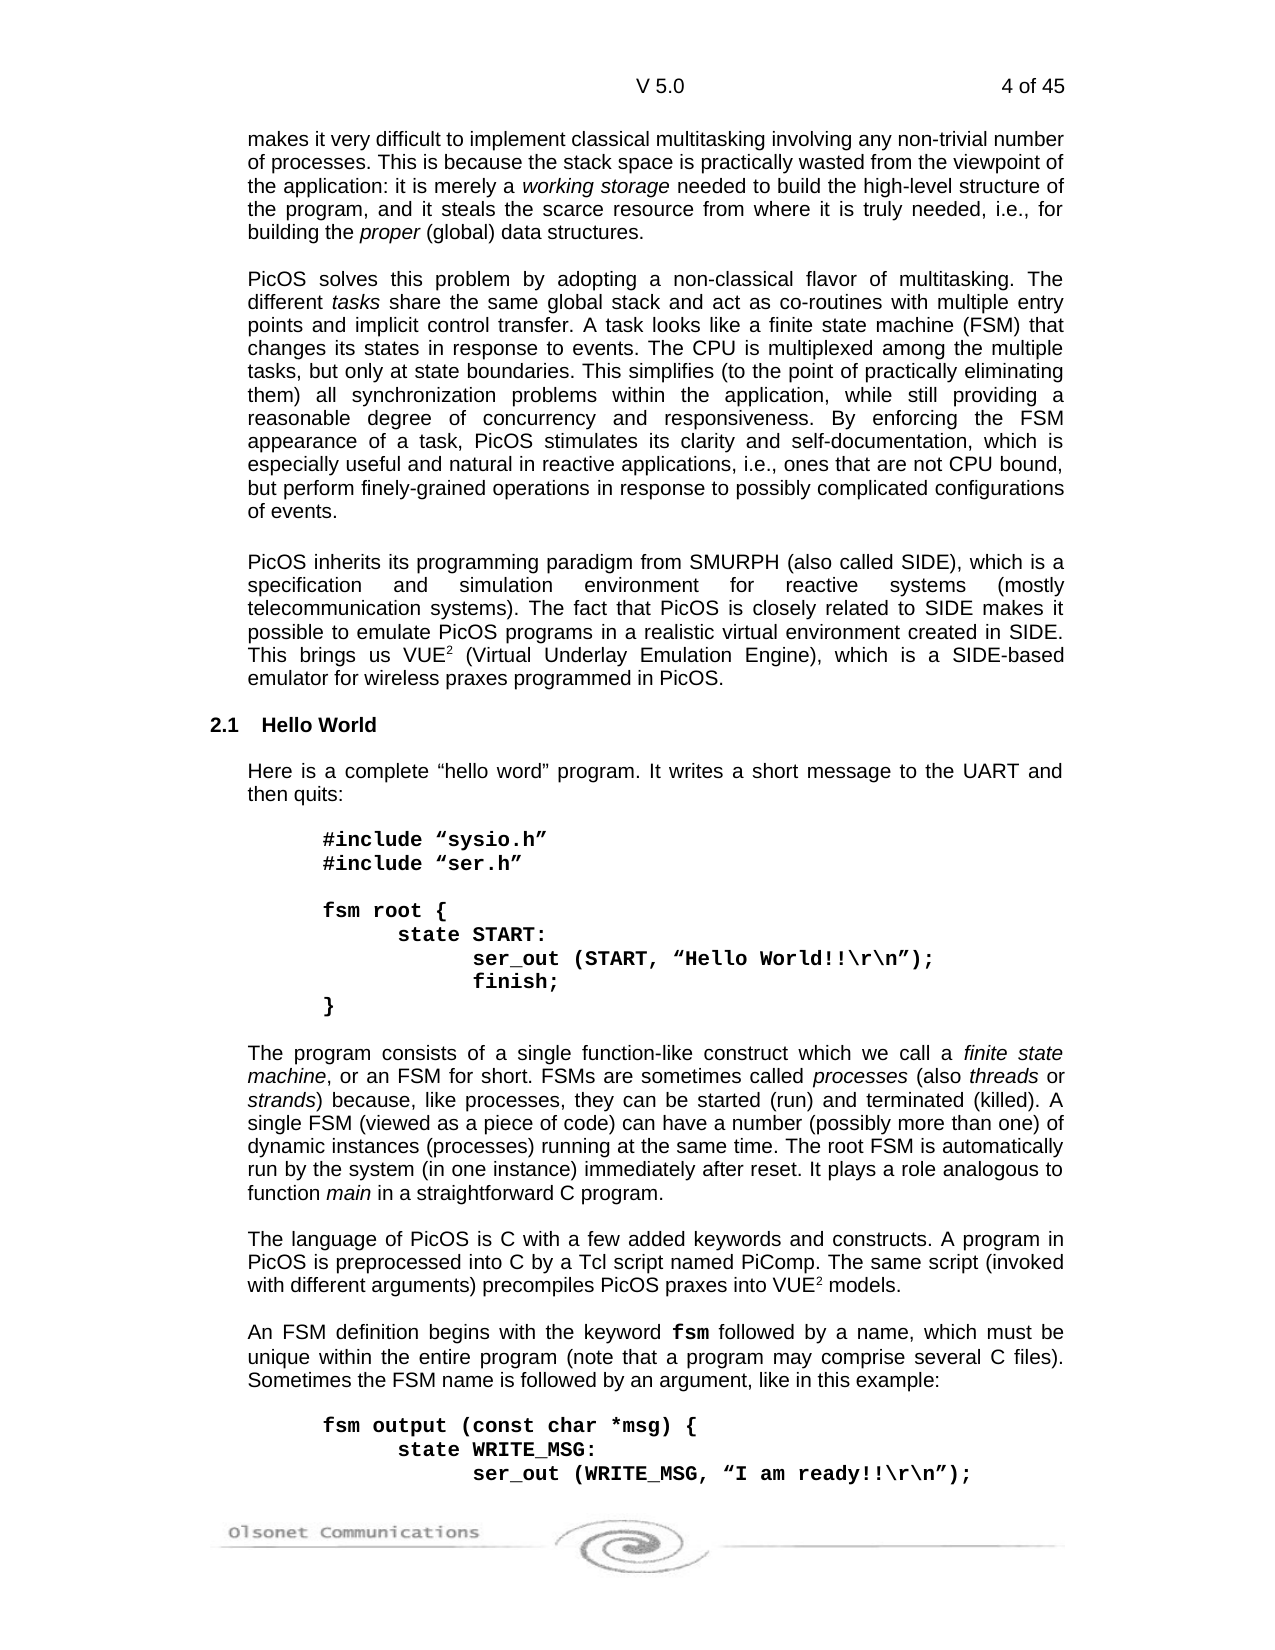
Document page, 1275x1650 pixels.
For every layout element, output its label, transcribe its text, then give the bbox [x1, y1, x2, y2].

text PicOS inherits its programming paradigm from SMURPH (also called SIDE), which is a specification and simulation environment for reactive systems (mostly telecommunication systems). The fact that PicOS is closely related to SIDE makes it possible to emulate PicOS programs in a realistic virtual environment created in SIDE. This brings us VUE2 (Virtual Underlay Emulation Engine), which is a SIDE-based emulator for wireless praxes programmed in PicOS. [247, 551, 1065, 690]
text fsm root { [247, 900, 1065, 924]
text The language of PicOS is C with a few added keywords and constructs. A program in PicOS is preprocessed into C by a Tcl script named PiComp. The same script (invoked with different arguments) precompiles PicOS praxes into VUE2 models. [247, 1227, 1065, 1297]
text An FSM definition begins with the keyword fsm followed by a name, which must be unique within the entire program (note that a program may comprise several C files). Sometimes the FSM name is followed by an argument, like in this example: [247, 1320, 1065, 1392]
picture [210, 1504, 1065, 1596]
text state START: [247, 924, 1065, 947]
text The program consists of a single function-like construct which we call a finite state machine, or an FSM for short. FSMs are sometimes called processes (also threads or strands) because, like processes, they can be started (run) and terminated (killed). A single FSM (viewed as a piece of code) can have a number (possibly more than one) of dynamic instances (processes) running at the same time. The root FSM is automatically run by the system (in one instance) immediately after reset. It plays a role analogous to function main in a straightforward C program. [247, 1042, 1065, 1204]
text state WRITE_MSG: [247, 1439, 1065, 1462]
text } [247, 995, 1065, 1018]
text #include “sysio.h” [247, 829, 1065, 853]
text finish; [247, 971, 1065, 995]
text Here is a complete “hello word” program. It writes a short message to the UART and then quits: [247, 759, 1065, 806]
text #include “ser.h” [247, 853, 1065, 877]
subtitle Hello World [210, 713, 1065, 736]
text fsm output (const char *msg) { [247, 1415, 1065, 1439]
text ser_out (WRITE_MSG, “I am ready!!\r\n”); [247, 1462, 1065, 1486]
text PicOS solves this problem by adopting a non-classical flavor of multitasking. The different tasks share the same global stack and act as co-routines with multiple entry points and implicit control transfer. A task looks like a finite state machine (FSM) that changes its states in response to events. The CPU is multiplexed among the multiple tasks, but only at state boundaries. This simplifies (to the point of practically eliminating them) all synchronization problems within the application, while still providing a reasonable degree of concurrency and responsiveness. By enforcing the FSM appearance of a task, PicOS stimulates its clarity and self-documentation, which is especially useful and natural in reactive applications, i.e., ones that are not CPU bound, but perform finely-grained operations in response to possibly complicated configurations of events. [247, 267, 1065, 523]
text makes it very difficult to implement classical multitasking involving any non-trivial number of processes. This is because the stack space is practically wasted from the viewpoint of the application: it is merely a working storage needed to build the high-level structure of the program, and it steals the scarce resource from where it is truly needed, i.e., for building the proper (global) data structures. [247, 128, 1065, 244]
text ser_out (START, “Hello World!!\r\n”); [247, 947, 1065, 971]
